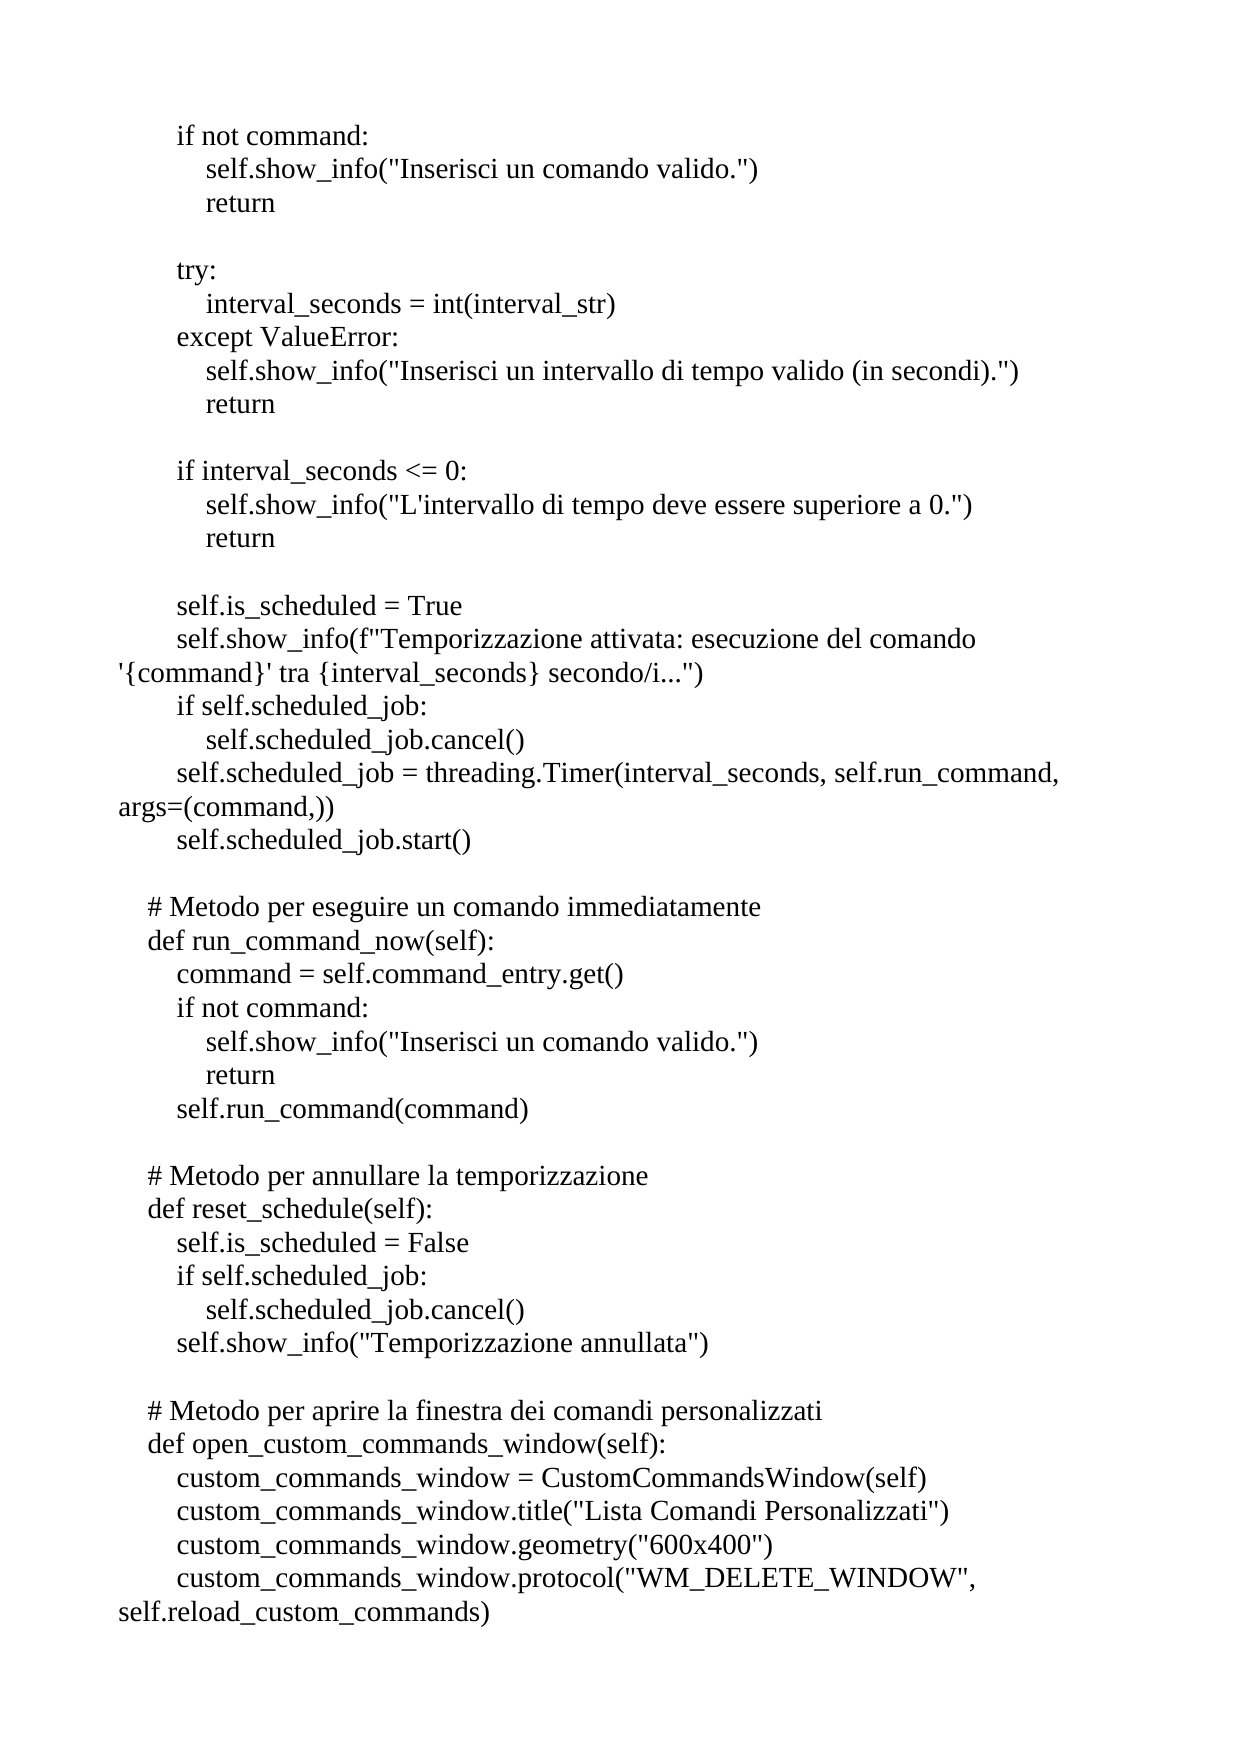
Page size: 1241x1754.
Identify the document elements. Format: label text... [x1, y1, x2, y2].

text def run_command_now(self): [118, 923, 1122, 957]
text if not command: [118, 118, 1122, 152]
text try: [118, 252, 1122, 286]
text if interval_seconds <= 0: [118, 453, 1122, 487]
text interval_seconds = int(interval_str) [118, 286, 1122, 319]
text self.show_info("Inserisci un intervallo di tempo valido (in secondi).") [118, 353, 1122, 386]
text self.show_info("Temporizzazione annullata") [118, 1326, 1122, 1359]
text self.show_info("Inserisci un comando valido.") [118, 1024, 1122, 1057]
text self.is_scheduled = False [118, 1225, 1122, 1258]
text # Metodo per aprire la finestra dei comandi personalizzati [118, 1393, 1122, 1426]
text def reset_schedule(self): [118, 1191, 1122, 1225]
text if self.scheduled_job: [118, 1258, 1122, 1292]
text if self.scheduled_job: [118, 688, 1122, 722]
text return [118, 185, 1122, 219]
text self.show_info("Inserisci un comando valido.") [118, 152, 1122, 185]
text # Metodo per annullare la temporizzazione [118, 1158, 1122, 1191]
text custom_commands_window = CustomCommandsWindow(self) [118, 1460, 1122, 1493]
text self.run_command(command) [118, 1091, 1122, 1124]
text # Metodo per eseguire un comando immediatamente [118, 889, 1122, 923]
text self.scheduled_job.cancel() [118, 722, 1122, 755]
text self.scheduled_job = threading.Timer(interval_seconds, self.run_command, args=(command,)) [118, 755, 1122, 822]
text self.show_info(f"Temporizzazione attivata: esecuzione del comando '{command}' tra {interval_seconds} secondo/i...") [118, 621, 1122, 688]
text if not command: [118, 990, 1122, 1024]
text self.show_info("L'intervallo di tempo deve essere superiore a 0.") [118, 487, 1122, 521]
text return [118, 386, 1122, 420]
text self.scheduled_job.cancel() [118, 1292, 1122, 1326]
text def open_custom_commands_window(self): [118, 1426, 1122, 1460]
text except ValueError: [118, 319, 1122, 353]
text self.is_scheduled = True [118, 588, 1122, 621]
text custom_commands_window.protocol("WM_DELETE_WINDOW", self.reload_custom_commands) [118, 1560, 1122, 1627]
text return [118, 1057, 1122, 1091]
text self.scheduled_job.start() [118, 822, 1122, 856]
text return [118, 521, 1122, 554]
text custom_commands_window.title("Lista Comandi Personalizzati") [118, 1493, 1122, 1527]
text command = self.command_entry.get() [118, 957, 1122, 990]
text custom_commands_window.geometry("600x400") [118, 1527, 1122, 1560]
